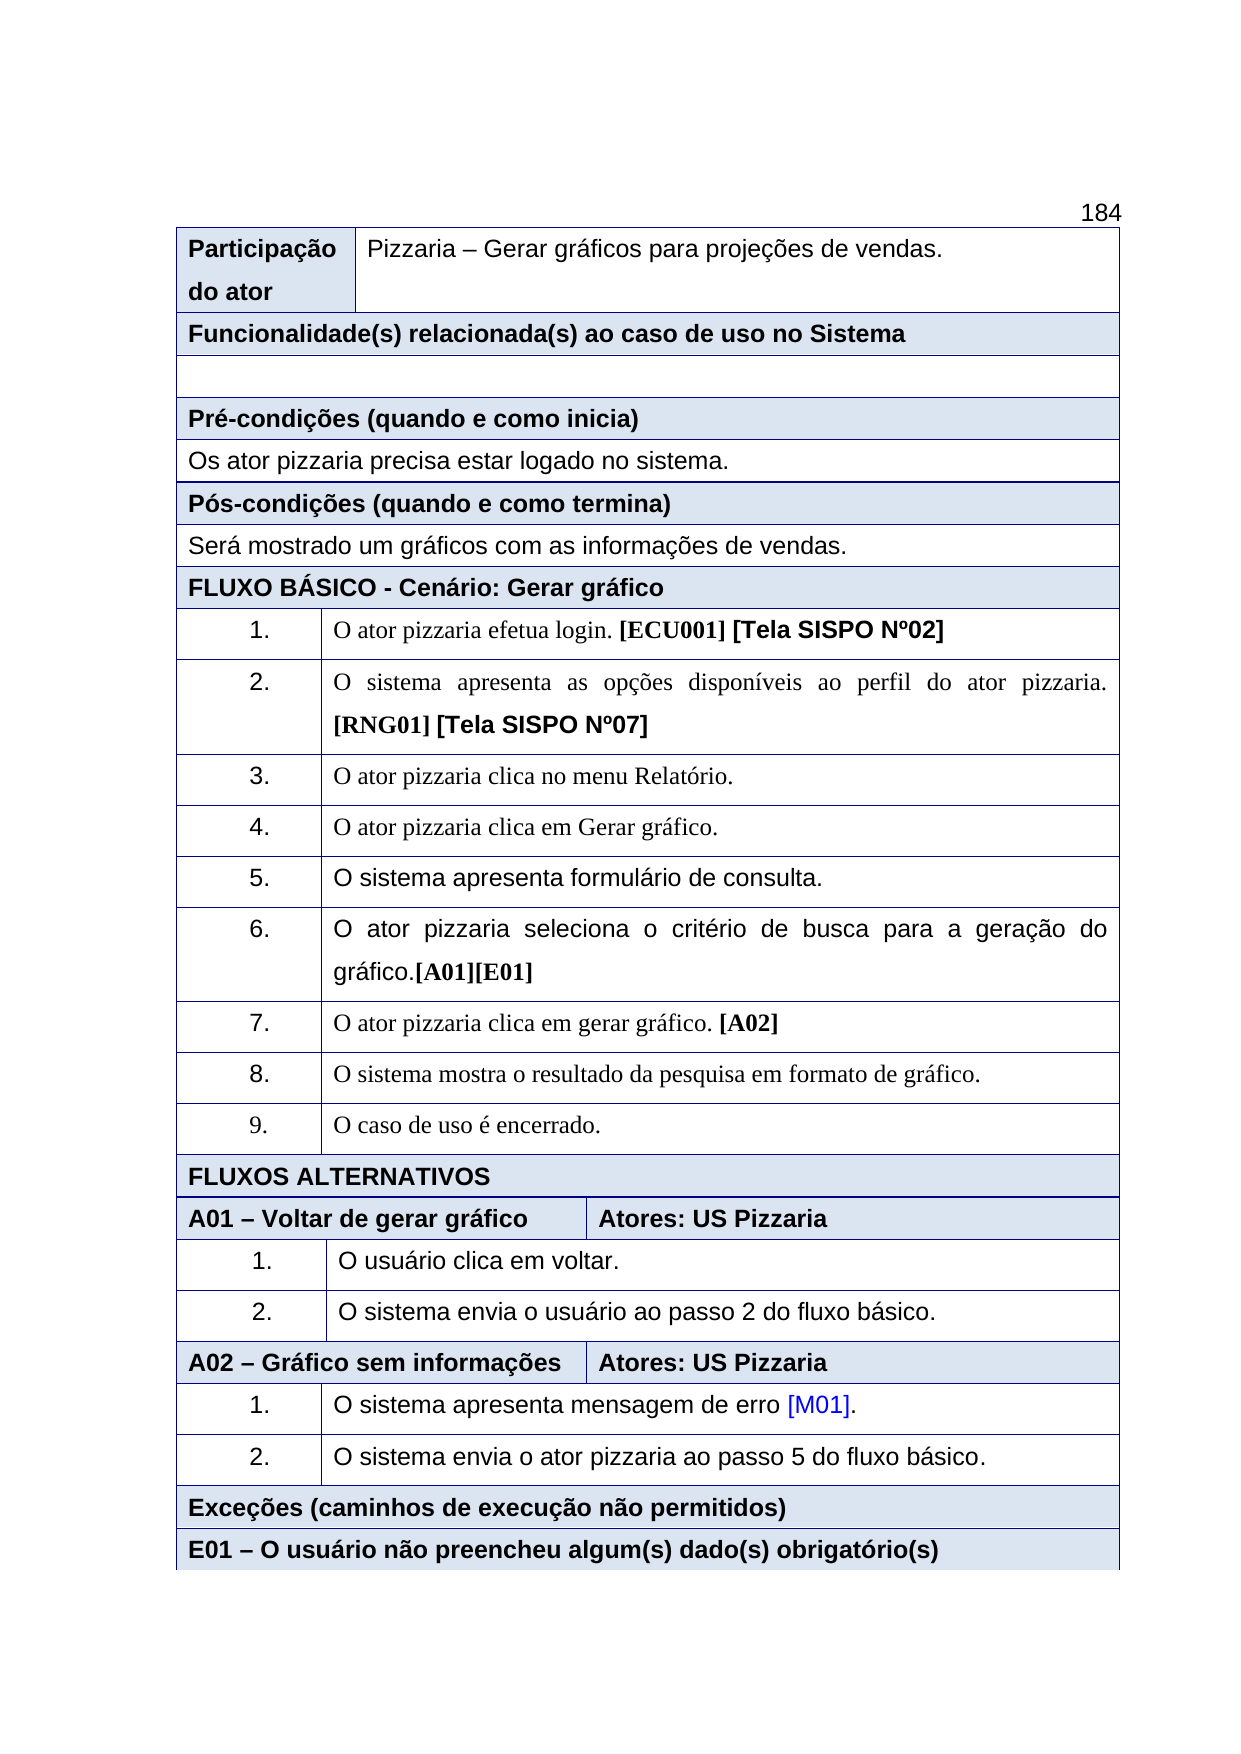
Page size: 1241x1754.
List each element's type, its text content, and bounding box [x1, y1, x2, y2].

table_cell [177, 1053, 321, 1103]
table_cell O ator pizzaria clica em Gerar gráfico. [322, 806, 1119, 856]
table_cell Participação do ator [177, 228, 355, 312]
table_cell O caso de uso é encerrado. [322, 1104, 1119, 1154]
table_cell [177, 356, 1119, 397]
table_cell Atores: US Pizzaria [587, 1198, 1119, 1239]
table_cell [177, 806, 321, 856]
table_cell Atores: US Pizzaria [587, 1342, 1119, 1383]
table_cell O sistema apresenta mensagem de erro [M01]. [322, 1384, 1119, 1434]
table_cell A02 – Gráfico sem informações [177, 1342, 586, 1383]
table_cell Pós-condições (quando e como termina) [177, 483, 1119, 524]
table_cell [177, 1104, 321, 1154]
table_cell [177, 1384, 321, 1434]
table_cell [177, 755, 321, 805]
table_cell O usuário clica em voltar. [327, 1240, 1119, 1290]
table_cell O ator pizzaria efetua login. [ECU001] [Tela SISPO Nº02] [322, 609, 1119, 659]
table_cell [177, 609, 321, 659]
table_cell FLUXOS ALTERNATIVOS [177, 1155, 1119, 1196]
table_cell O sistema envia o usuário ao passo 2 do fluxo básico. [327, 1291, 1119, 1341]
table_cell Exceções (caminhos de execução não permitidos) [177, 1486, 1119, 1527]
table_cell O ator pizzaria clica no menu Relatório. [322, 755, 1119, 805]
table_cell [177, 1002, 321, 1052]
table_cell E01 – O usuário não preencheu algum(s) dado(s) obrigatório(s) [177, 1529, 1119, 1570]
table_cell Será mostrado um gráficos com as informações de vendas. [177, 525, 1119, 566]
table_cell O sistema apresenta as opções disponíveis ao perfil do ator pizzaria. [RNG01] [Tela SISPO Nº07] [322, 660, 1119, 754]
table_cell Pizzaria – Gerar gráficos para projeções de vendas. [356, 228, 1119, 312]
table_cell [177, 908, 321, 1001]
table_cell [177, 1240, 326, 1290]
table_cell Funcionalidade(s) relacionada(s) ao caso de uso no Sistema [177, 313, 1119, 354]
table_cell O sistema apresenta formulário de consulta. [322, 857, 1119, 907]
table_cell [177, 1435, 321, 1485]
table_cell [177, 857, 321, 907]
table_cell [177, 660, 321, 754]
table_cell O sistema envia o ator pizzaria ao passo 5 do fluxo básico. [322, 1435, 1119, 1485]
table_cell [177, 1291, 326, 1341]
table_cell O sistema mostra o resultado da pesquisa em formato de gráfico. [322, 1053, 1119, 1103]
table_cell Pré-condições (quando e como inicia) [177, 398, 1119, 439]
table_cell A01 – Voltar de gerar gráfico [177, 1198, 586, 1239]
table_cell FLUXO BÁSICO - Cenário: Gerar gráfico [177, 567, 1119, 608]
table_cell O ator pizzaria seleciona o critério de busca para a geração do gráfico.[A01][E01] [322, 908, 1119, 1001]
table_cell O ator pizzaria clica em gerar gráfico. [A02] [322, 1002, 1119, 1052]
table_cell Os ator pizzaria precisa estar logado no sistema. [177, 440, 1119, 481]
